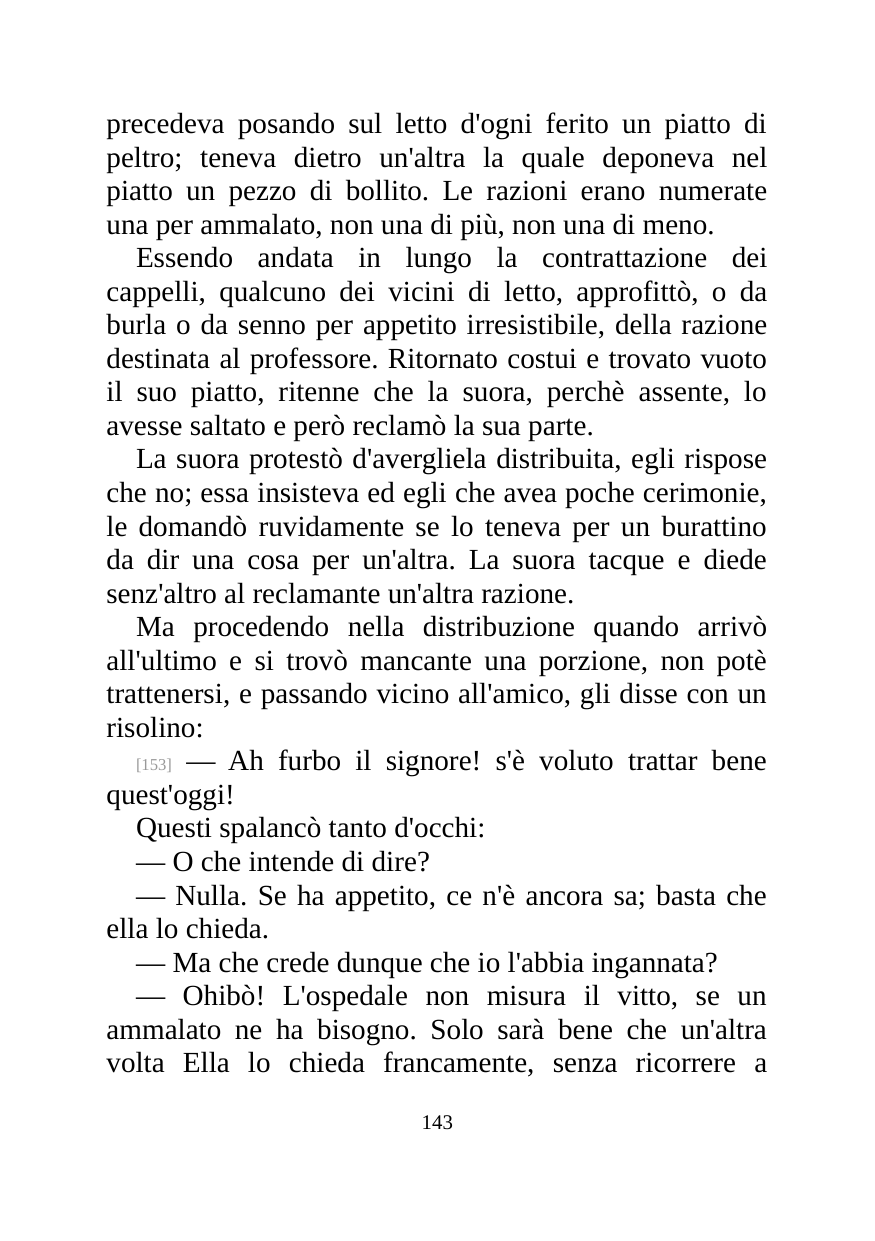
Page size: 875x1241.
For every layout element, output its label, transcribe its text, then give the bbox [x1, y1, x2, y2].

text — Ohibò! L'ospedale non misura il vitto, se un ammalato ne ha bisogno. Solo sarà bene che un'altra volta Ella lo chieda francamente, senza ricorrere a [106, 978, 768, 1079]
text precedeva posando sul letto d'ogni ferito un piatto di peltro; teneva dietro un'altra la quale deponeva nel piatto un pezzo di bollito. Le razioni erano numerate una per ammalato, non una di più, non una di meno. [106, 106, 768, 240]
text La suora protestò d'avergliela distribuita, egli rispose che no; essa insisteva ed egli che avea poche cerimonie, le domandò ruvidamente se lo teneva per un burattino da dir una cosa per un'altra. La suora tacque e diede senz'altro al reclamante un'altra razione. [106, 442, 768, 609]
text Ma procedendo nella distribuzione quando arrivò all'ultimo e si trovò mancante una porzione, non potè trattenersi, e passando vicino all'amico, gli disse con un risolino: [106, 609, 768, 743]
text — O che intende di dire? [106, 844, 768, 878]
text [153] — Ah furbo il signore! s'è voluto trattar bene quest'oggi! [106, 743, 768, 811]
text Essendo andata in lungo la contrattazione dei cappelli, qualcuno dei vicini di letto, approfittò, o da burla o da senno per appetito irresistibile, della razione destinata al professore. Ritornato costui e trovato vuoto il suo piatto, ritenne che la suora, perchè assente, lo avesse saltato e però reclamò la sua parte. [106, 240, 768, 442]
text Questi spalancò tanto d'occhi: [106, 811, 768, 844]
text — Ma che crede dunque che io l'abbia ingannata? [106, 945, 768, 978]
text — Nulla. Se ha appetito, ce n'è ancora sa; basta che ella lo chieda. [106, 878, 768, 945]
